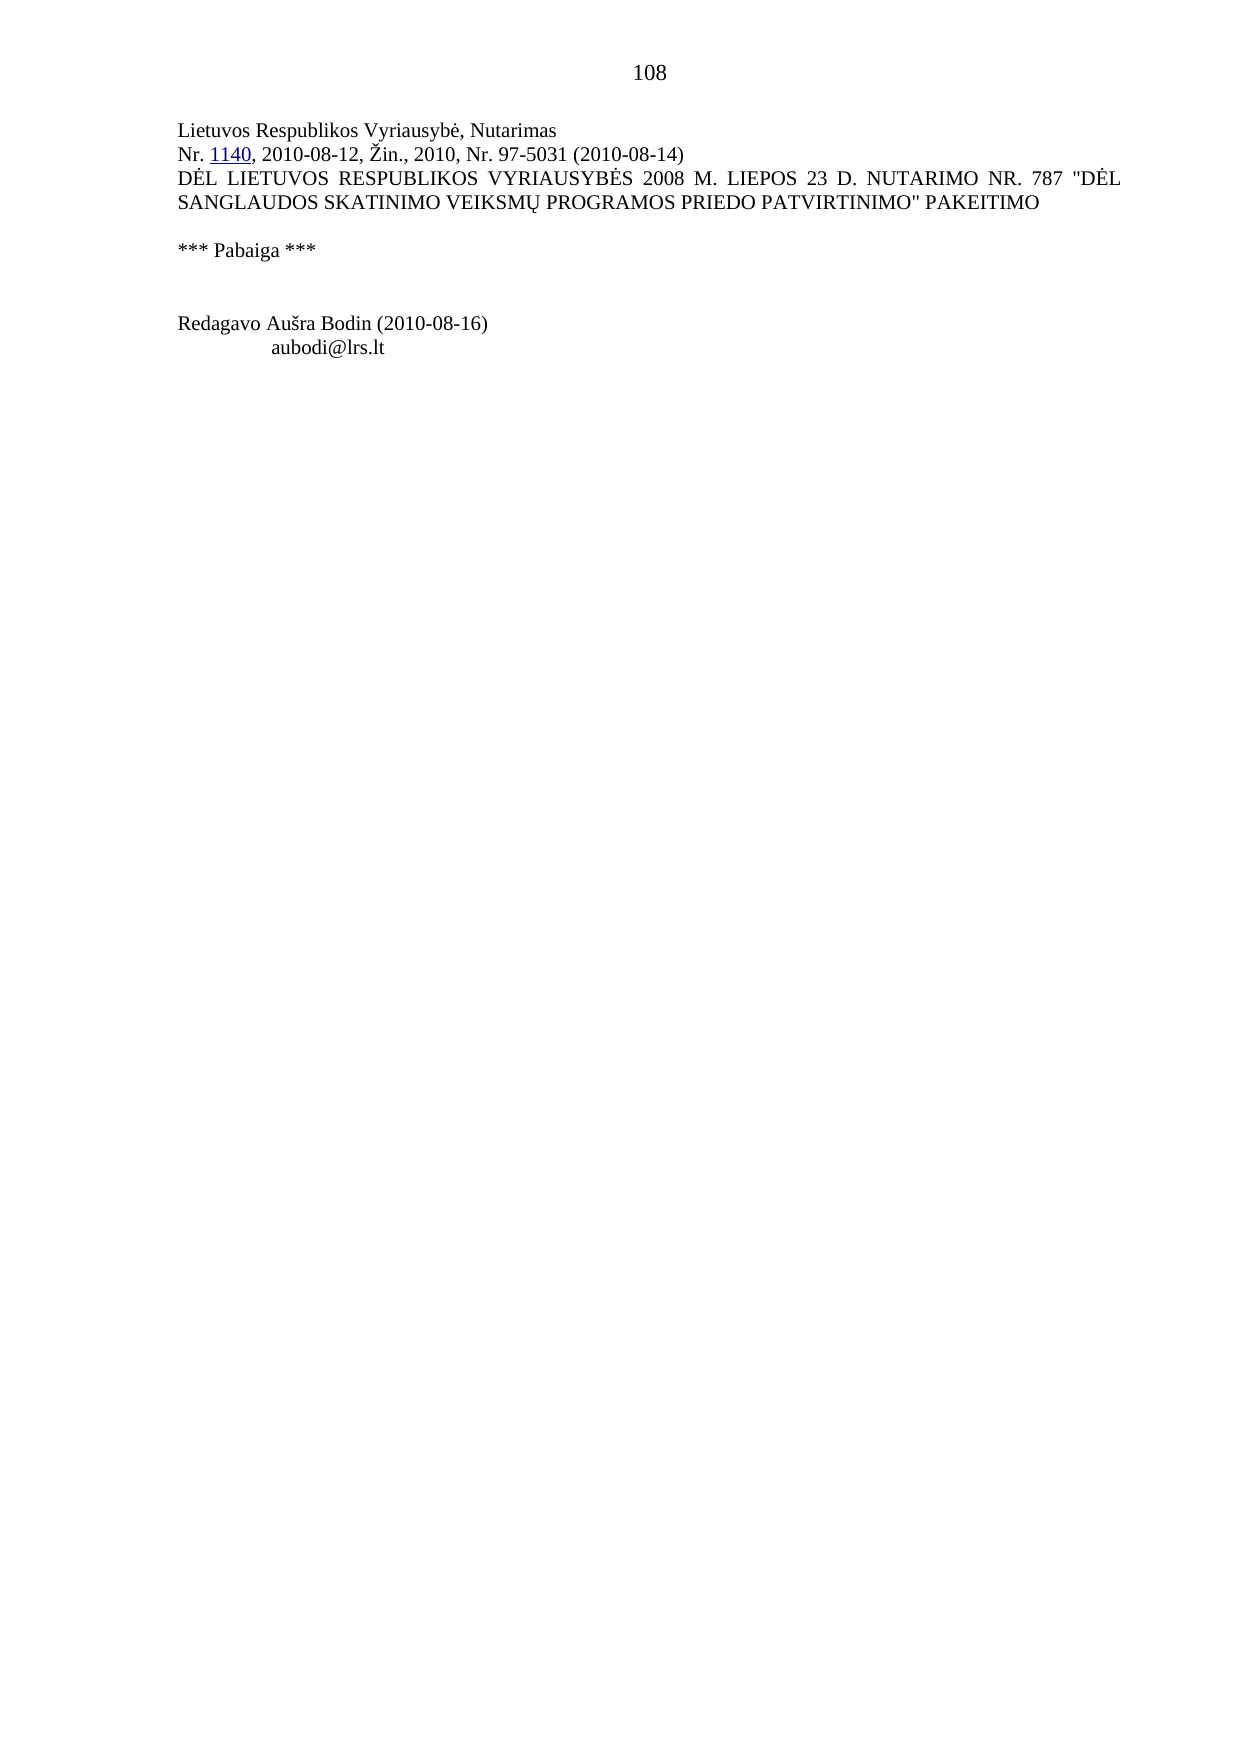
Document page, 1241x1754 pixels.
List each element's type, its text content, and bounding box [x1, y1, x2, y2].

text aubodi@lrs.lt [177, 335, 1122, 359]
text Redagavo Aušra Bodin (2010-08-16) [177, 311, 1122, 335]
text DĖL LIETUVOS RESPUBLIKOS VYRIAUSYBĖS 2008 M. LIEPOS 23 D. NUTARIMO NR. 787 "DĖL SANGLAUDOS SKATINIMO VEIKSMŲ PROGRAMOS PRIEDO PATVIRTINIMO" PAKEITIMO [177, 166, 1122, 214]
text Lietuvos Respublikos Vyriausybė, Nutarimas [177, 118, 1122, 142]
text Nr. 1140, 2010-08-12, Žin., 2010, Nr. 97-5031 (2010-08-14) [177, 142, 1122, 166]
text *** Pabaiga *** [177, 238, 1122, 262]
